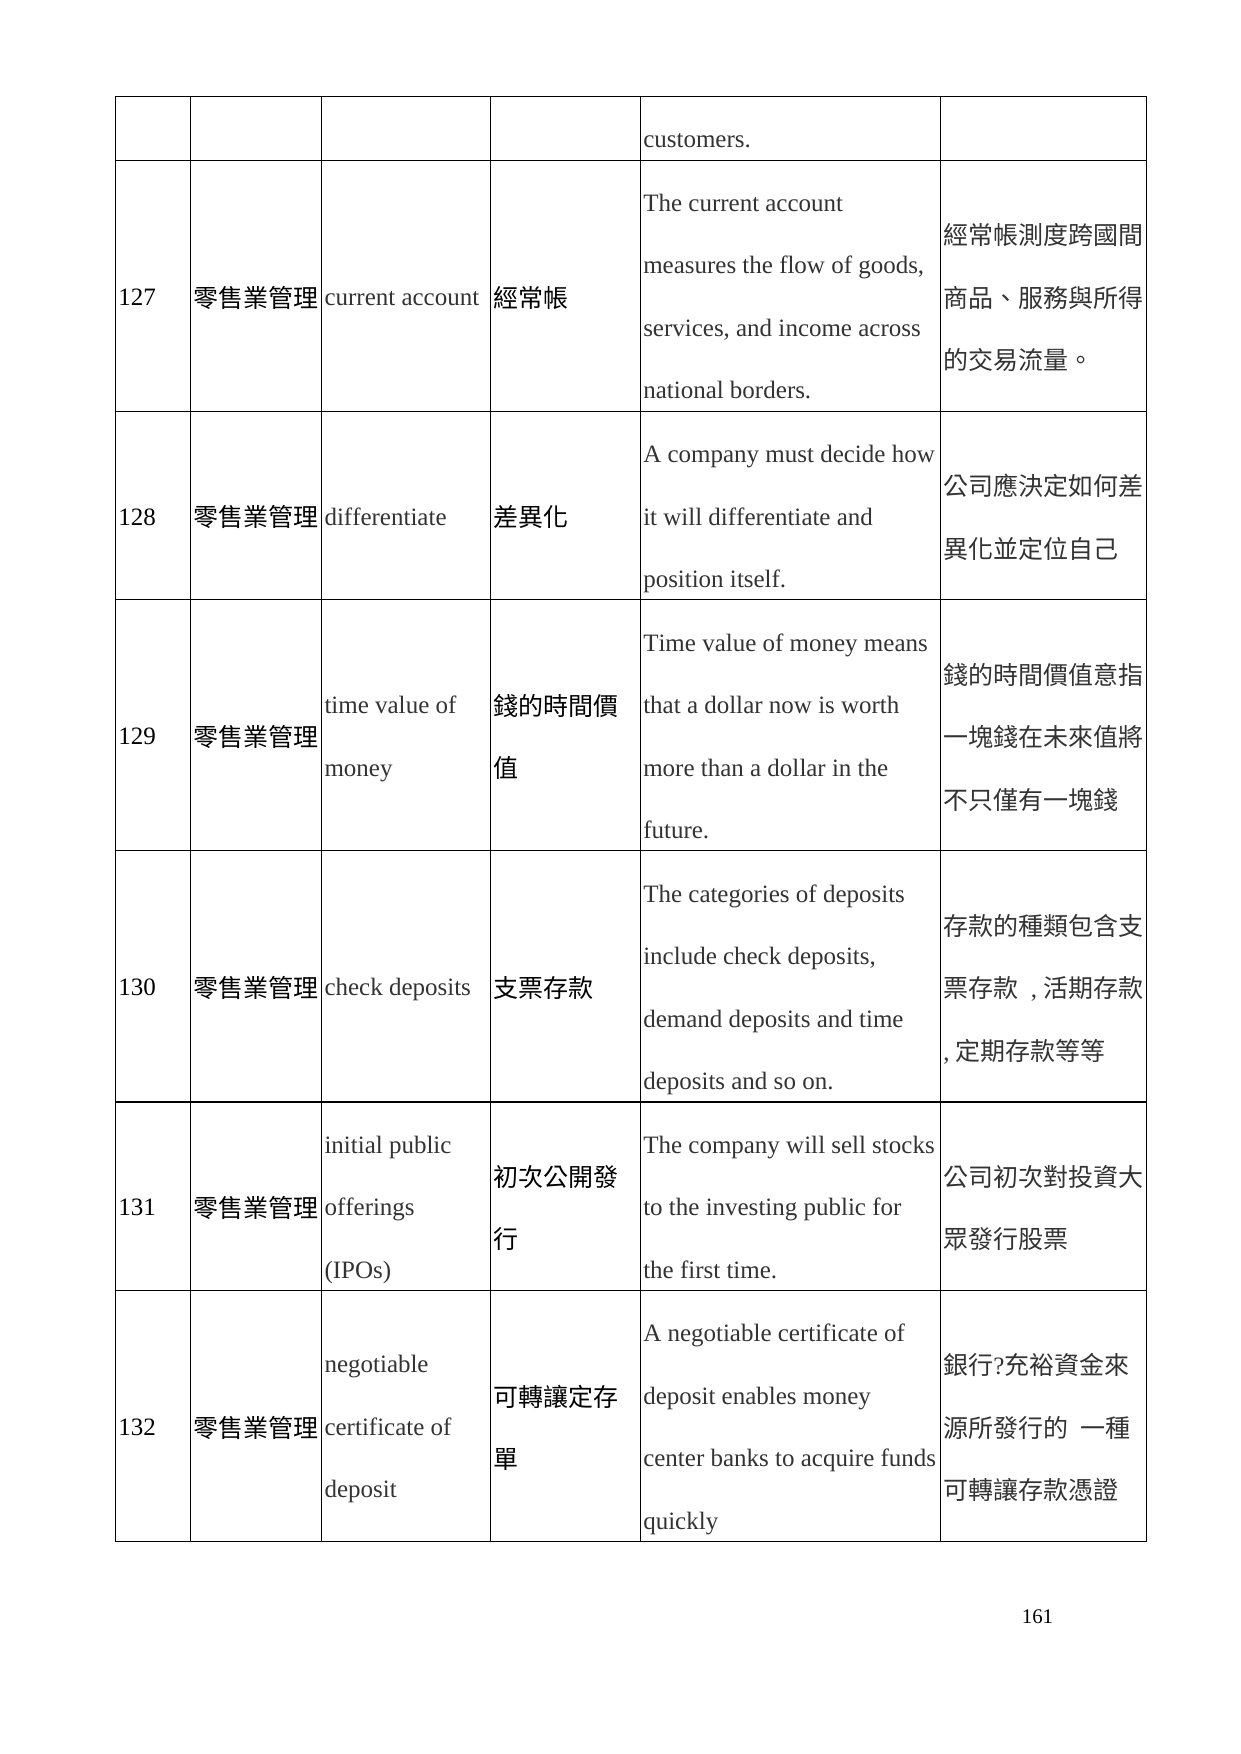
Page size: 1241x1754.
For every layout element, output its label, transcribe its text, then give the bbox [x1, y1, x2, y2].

table_cell 130 [116, 851, 190, 1101]
table_cell 零售業管理 [191, 1291, 321, 1541]
table_cell 129 [116, 600, 190, 850]
table_cell The categories of deposits include check deposits, demand deposits and time deposits and so on. [641, 851, 940, 1101]
table_cell 131 [116, 1103, 190, 1290]
table_cell negotiable certificate of deposit [322, 1291, 490, 1541]
table_cell The current account measures the flow of goods, services, and income across national borders. [641, 161, 940, 411]
table_cell customers. [641, 97, 940, 160]
table_cell 132 [116, 1291, 190, 1541]
table_cell 支票存款 [491, 851, 640, 1101]
table_cell Time value of money means that a dollar now is worth more than a dollar in the future. [641, 600, 940, 850]
table_cell 存款的種類包含支票存款 , 活期存款 , 定期存款等等 [941, 851, 1146, 1101]
table_cell 初次公開發行 [491, 1103, 640, 1290]
table_cell initial public offerings (IPOs) [322, 1103, 490, 1290]
table_cell 經常帳 [491, 161, 640, 411]
table_cell 錢的時間價值意指一塊錢在未來值將不只僅有一塊錢 [941, 600, 1146, 850]
table_cell check deposits [322, 851, 490, 1101]
table_cell 公司應決定如何差異化並定位自己 [941, 412, 1146, 599]
table_cell [116, 97, 190, 160]
table_cell The company will sell stocks to the investing public for the first time. [641, 1103, 940, 1290]
table_cell [322, 97, 490, 160]
table_cell 錢的時間價值 [491, 600, 640, 850]
table_cell 可轉讓定存單 [491, 1291, 640, 1541]
table_cell 公司初次對投資大眾發行股票 [941, 1103, 1146, 1290]
table_cell differentiate [322, 412, 490, 599]
table_cell [191, 97, 321, 160]
table_cell 差異化 [491, 412, 640, 599]
table_cell 128 [116, 412, 190, 599]
table_cell 零售業管理 [191, 161, 321, 411]
table_cell [491, 97, 640, 160]
table_cell 經常帳測度跨國間商品、服務與所得的交易流量。 [941, 161, 1146, 411]
table_cell 零售業管理 [191, 600, 321, 850]
table_cell current account [322, 161, 490, 411]
table_cell 銀行?充裕資金來源所發行的 一種可轉讓存款憑證 [941, 1291, 1146, 1541]
table_cell 零售業管理 [191, 1103, 321, 1290]
table_cell 127 [116, 161, 190, 411]
table_cell [941, 97, 1146, 160]
table_cell 零售業管理 [191, 851, 321, 1101]
table_cell A company must decide how it will differentiate and position itself. [641, 412, 940, 599]
table_cell A negotiable certificate of deposit enables money center banks to acquire funds quickly [641, 1291, 940, 1541]
table_cell time value of money [322, 600, 490, 850]
table_cell 零售業管理 [191, 412, 321, 599]
